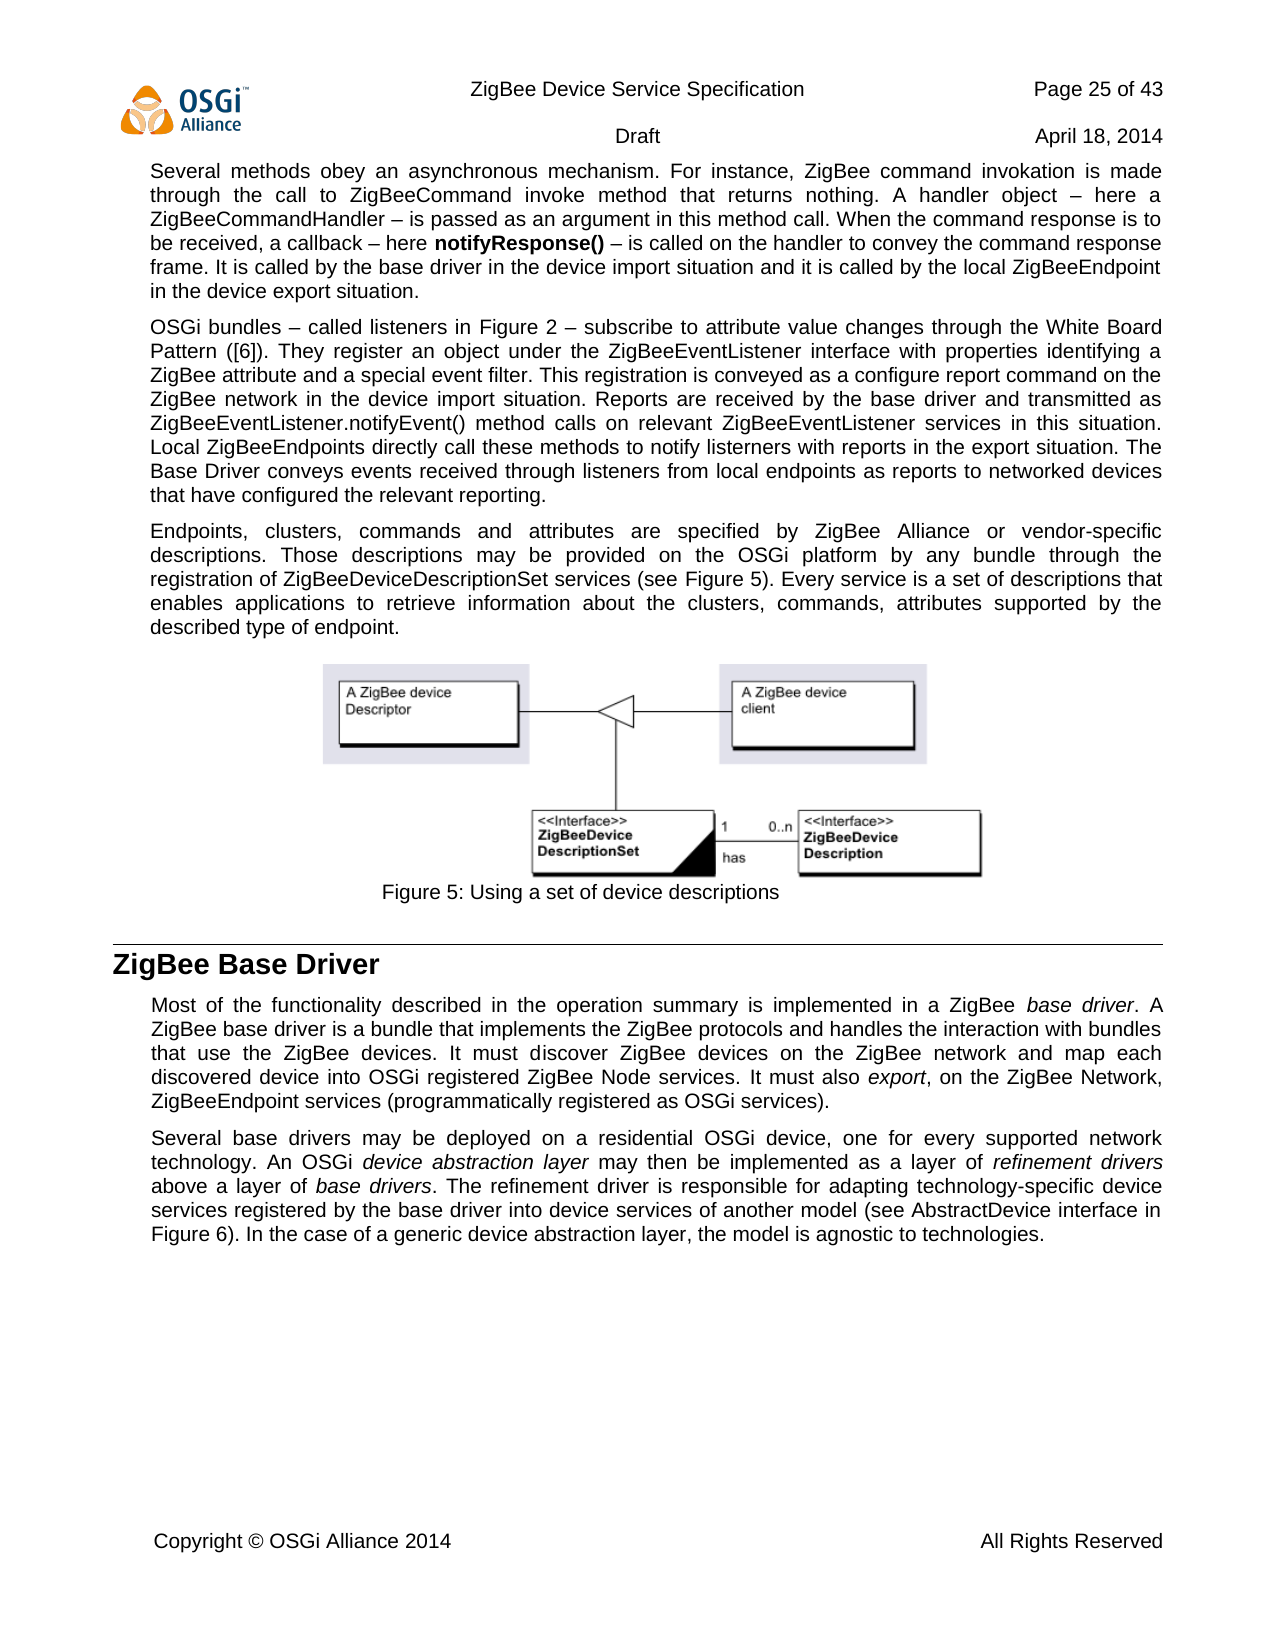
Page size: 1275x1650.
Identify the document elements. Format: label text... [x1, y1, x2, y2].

text OSGi bundles – called listeners in Figure 3 – subscribe to attribute value changes through the White Board Pattern ([6].). They register an object under the ZigBeeEventListener interface with properties identifying a ZigBee attribute and a special event filter. This registration is conveyed as a configure report command on the ZigBee network in the device import situation. Reports are received by the base driver and transmitted as ZigBeeEventListener.notifyEvent() method calls on relevant ZigBeeEventListener services in this situation. Local ZigBeeEndpoints directly call these methods to notify listerners with reports in the export situation. The Base Driver conveys events received through listeners from local endpoints as reports to networked devices that have configured the relevant reporting. [150, 315, 1163, 507]
picture [322, 664, 991, 880]
text Several base drivers may be deployed on a residential OSGi device, one for every supported network technology. An OSGi device abstraction layer may then be implemented as a layer of refinement drivers above a layer of base drivers. The refinement driver is responsible for adapting technology-specific device services registered by the base driver into device services of another model (see AbstractDevice interface in Figure 7). In the case of a generic device abstraction layer, the model is agnostic to technologies. [151, 1126, 1163, 1245]
text Most of the functionality described in the operation summary is implemented in a ZigBee base driver. A ZigBee base driver is a bundle that implements the ZigBee protocols and handles the interaction with bundles that use the ZigBee devices. It must discover ZigBee devices on the ZigBee network and map each discovered device into OSGi registered ZigBee Node services. It must also export, on the ZigBee Network, ZigBeeEndpoint services (programmatically registered as OSGi services). [151, 993, 1163, 1113]
text Endpoints, clusters, commands and attributes are specified by ZigBee Alliance or vendor-specific descriptions. Those descriptions may be provided on the OSGi platform by any bundle through the registration of ZigBeeDeviceDescriptionSet services (see Figure 6). Every service is a set of descriptions that enables applications to retrieve information about the clusters, commands, attributes supported by the described type of endpoint. [150, 519, 1163, 639]
text Several methods obey an asynchronous mechanism. For instance, ZigBee command invokation is made through the call to ZigBeeCommand invoke method that returns nothing. A handler object – here a ZigBeeCommandHandler – is passed as an argument in this method call. When the command response is to be received, a callback – here notifyResponse() – is called on the handler to convey the command response frame. It is called by the base driver in the device import situation and it is called by the local ZigBeeEndpoint in the device export situation. [150, 159, 1163, 303]
subtitle ZigBee Base Driver [112, 945, 1163, 981]
picture [113, 78, 257, 142]
text Figure 6: Using a set of device descriptions [382, 877, 1012, 903]
